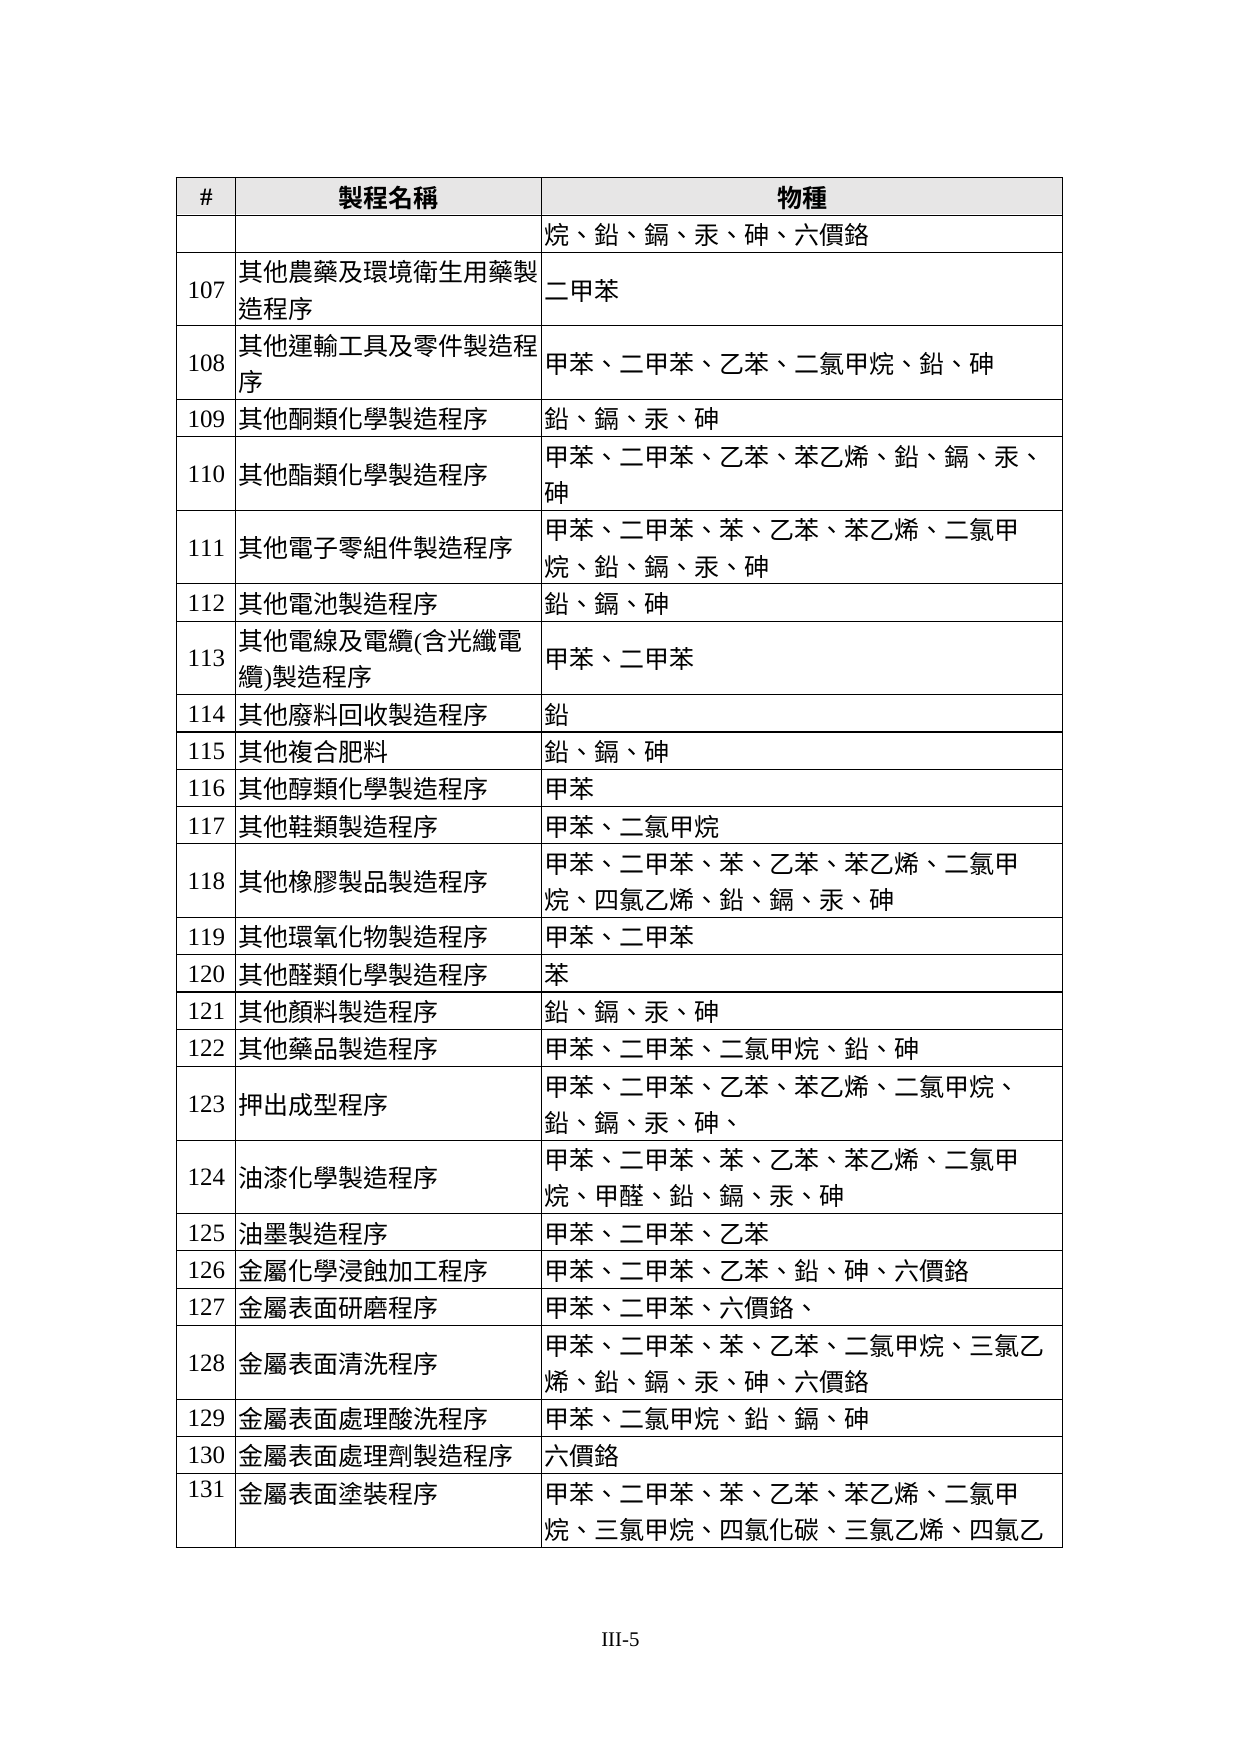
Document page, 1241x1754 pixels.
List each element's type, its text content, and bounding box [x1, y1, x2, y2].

table_cell 金屬表面處理劑製造程序 [236, 1437, 541, 1473]
table_cell 其他環氧化物製造程序 [236, 918, 541, 954]
table_cell 113 [177, 622, 235, 694]
table_cell 金屬化學浸蝕加工程序 [236, 1251, 541, 1288]
table_cell 其他電子零組件製造程序 [236, 511, 541, 583]
table_cell 110 [177, 437, 235, 510]
table_header 製程名稱 [236, 178, 541, 214]
table_cell 127 [177, 1289, 235, 1325]
table_cell 其他酮類化學製造程序 [236, 400, 541, 436]
table_cell 其他橡膠製品製造程序 [236, 844, 541, 917]
table_cell 130 [177, 1437, 235, 1473]
table_cell 117 [177, 807, 235, 843]
table_cell 123 [177, 1067, 235, 1139]
table_cell 115 [177, 733, 235, 769]
table_cell 苯 [542, 955, 1062, 991]
table_cell 124 [177, 1141, 235, 1213]
table_cell 119 [177, 918, 235, 954]
table_cell 甲苯、二甲苯、乙苯、苯乙烯、二氯甲烷、鉛、鎘、汞、砷、 [542, 1067, 1062, 1139]
table_cell 甲苯 [542, 770, 1062, 806]
table_cell 其他運輸工具及零件製造程序 [236, 326, 541, 399]
table_cell 114 [177, 695, 235, 731]
table_cell 131 [177, 1474, 235, 1547]
table_cell 金屬表面塗裝程序 [236, 1474, 541, 1547]
table_cell 油墨製造程序 [236, 1214, 541, 1250]
table_cell 121 [177, 993, 235, 1029]
table_cell 其他鞋類製造程序 [236, 807, 541, 843]
table_cell 甲苯、二甲苯、六價鉻、 [542, 1289, 1062, 1325]
table_cell 其他農藥及環境衛生用藥製造程序 [236, 253, 541, 325]
table_cell 鉛、鎘、汞、砷 [542, 400, 1062, 436]
table_cell 甲苯、二甲苯、乙苯、二氯甲烷、鉛、砷 [542, 326, 1062, 399]
table_cell 烷、鉛、鎘、汞、砷、六價鉻 [542, 216, 1062, 252]
table_cell 鉛、鎘、汞、砷 [542, 993, 1062, 1029]
table_header # [177, 178, 235, 214]
table_cell 129 [177, 1400, 235, 1436]
table_cell 油漆化學製造程序 [236, 1141, 541, 1213]
table_cell 鉛、鎘、砷 [542, 733, 1062, 769]
table_cell 六價鉻 [542, 1437, 1062, 1473]
table_cell 其他顏料製造程序 [236, 993, 541, 1029]
table_cell 甲苯、二甲苯、乙苯、苯乙烯、鉛、鎘、汞、砷 [542, 437, 1062, 510]
table_cell 其他電線及電纜(含光纖電纜)製造程序 [236, 622, 541, 694]
table_cell 111 [177, 511, 235, 583]
table_cell 鉛 [542, 695, 1062, 731]
table_cell [177, 216, 235, 252]
table_cell [236, 216, 541, 252]
table_cell 金屬表面研磨程序 [236, 1289, 541, 1325]
table_cell 109 [177, 400, 235, 436]
table_cell 其他醇類化學製造程序 [236, 770, 541, 806]
table_cell 押出成型程序 [236, 1067, 541, 1139]
table_cell 其他複合肥料 [236, 733, 541, 769]
table_cell 二甲苯 [542, 253, 1062, 325]
table_cell 鉛、鎘、砷 [542, 584, 1062, 621]
table_cell 128 [177, 1326, 235, 1398]
table_cell 122 [177, 1030, 235, 1066]
table_cell 甲苯、二甲苯、苯、乙苯、苯乙烯、二氯甲烷、甲醛、鉛、鎘、汞、砷 [542, 1141, 1062, 1213]
table_cell 112 [177, 584, 235, 621]
table_cell 其他酯類化學製造程序 [236, 437, 541, 510]
table_cell 甲苯、二氯甲烷 [542, 807, 1062, 843]
table_cell 甲苯、二甲苯、苯、乙苯、苯乙烯、二氯甲烷、三氯甲烷、四氯化碳、三氯乙烯、四氯乙 [542, 1474, 1062, 1547]
table_cell 120 [177, 955, 235, 991]
table_cell 其他醛類化學製造程序 [236, 955, 541, 991]
table_cell 甲苯、二甲苯、苯、乙苯、苯乙烯、二氯甲烷、鉛、鎘、汞、砷 [542, 511, 1062, 583]
table_cell 108 [177, 326, 235, 399]
table_cell 金屬表面處理酸洗程序 [236, 1400, 541, 1436]
table_cell 甲苯、二氯甲烷、鉛、鎘、砷 [542, 1400, 1062, 1436]
table_cell 107 [177, 253, 235, 325]
table_cell 甲苯、二甲苯、乙苯、鉛、砷、六價鉻 [542, 1251, 1062, 1288]
table_cell 125 [177, 1214, 235, 1250]
table_cell 118 [177, 844, 235, 917]
table_cell 金屬表面清洗程序 [236, 1326, 541, 1398]
table_header 物種 [542, 178, 1062, 214]
table_cell 其他藥品製造程序 [236, 1030, 541, 1066]
table_cell 116 [177, 770, 235, 806]
table_cell 甲苯、二甲苯 [542, 622, 1062, 694]
table_cell 甲苯、二甲苯、苯、乙苯、苯乙烯、二氯甲烷、四氯乙烯、鉛、鎘、汞、砷 [542, 844, 1062, 917]
table_cell 甲苯、二甲苯、乙苯 [542, 1214, 1062, 1250]
table_cell 甲苯、二甲苯、二氯甲烷、鉛、砷 [542, 1030, 1062, 1066]
table_cell 甲苯、二甲苯 [542, 918, 1062, 954]
table_cell 其他電池製造程序 [236, 584, 541, 621]
table_cell 其他廢料回收製造程序 [236, 695, 541, 731]
table_cell 126 [177, 1251, 235, 1288]
table_cell 甲苯、二甲苯、苯、乙苯、二氯甲烷、三氯乙烯、鉛、鎘、汞、砷、六價鉻 [542, 1326, 1062, 1398]
